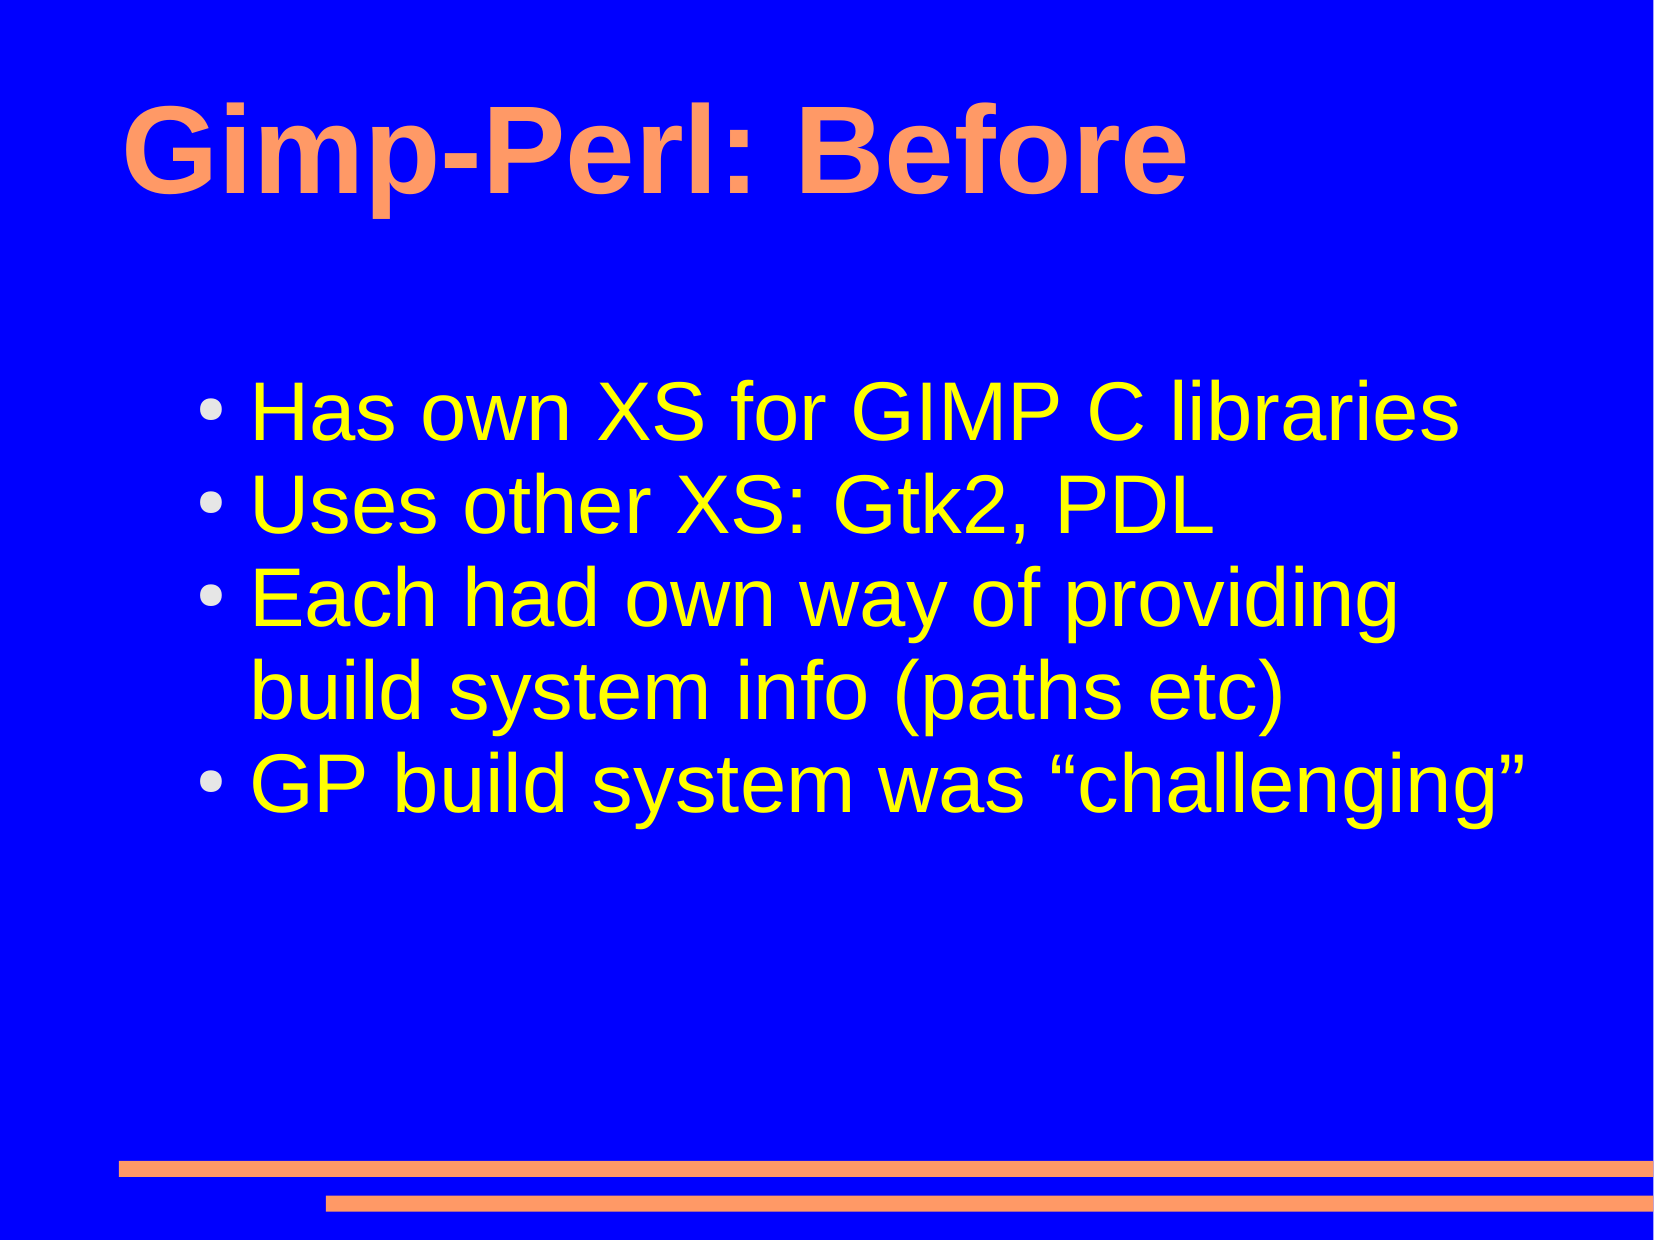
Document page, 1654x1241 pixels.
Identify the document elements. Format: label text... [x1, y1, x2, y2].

title Gimp-Perl: Before [121, 46, 1534, 254]
list Has own XS for GIMP C libraries Uses other XS: Gtk2, PDL Each had own way of providing build system info (paths etc) GP build system was “challenging” [178, 364, 1570, 1147]
